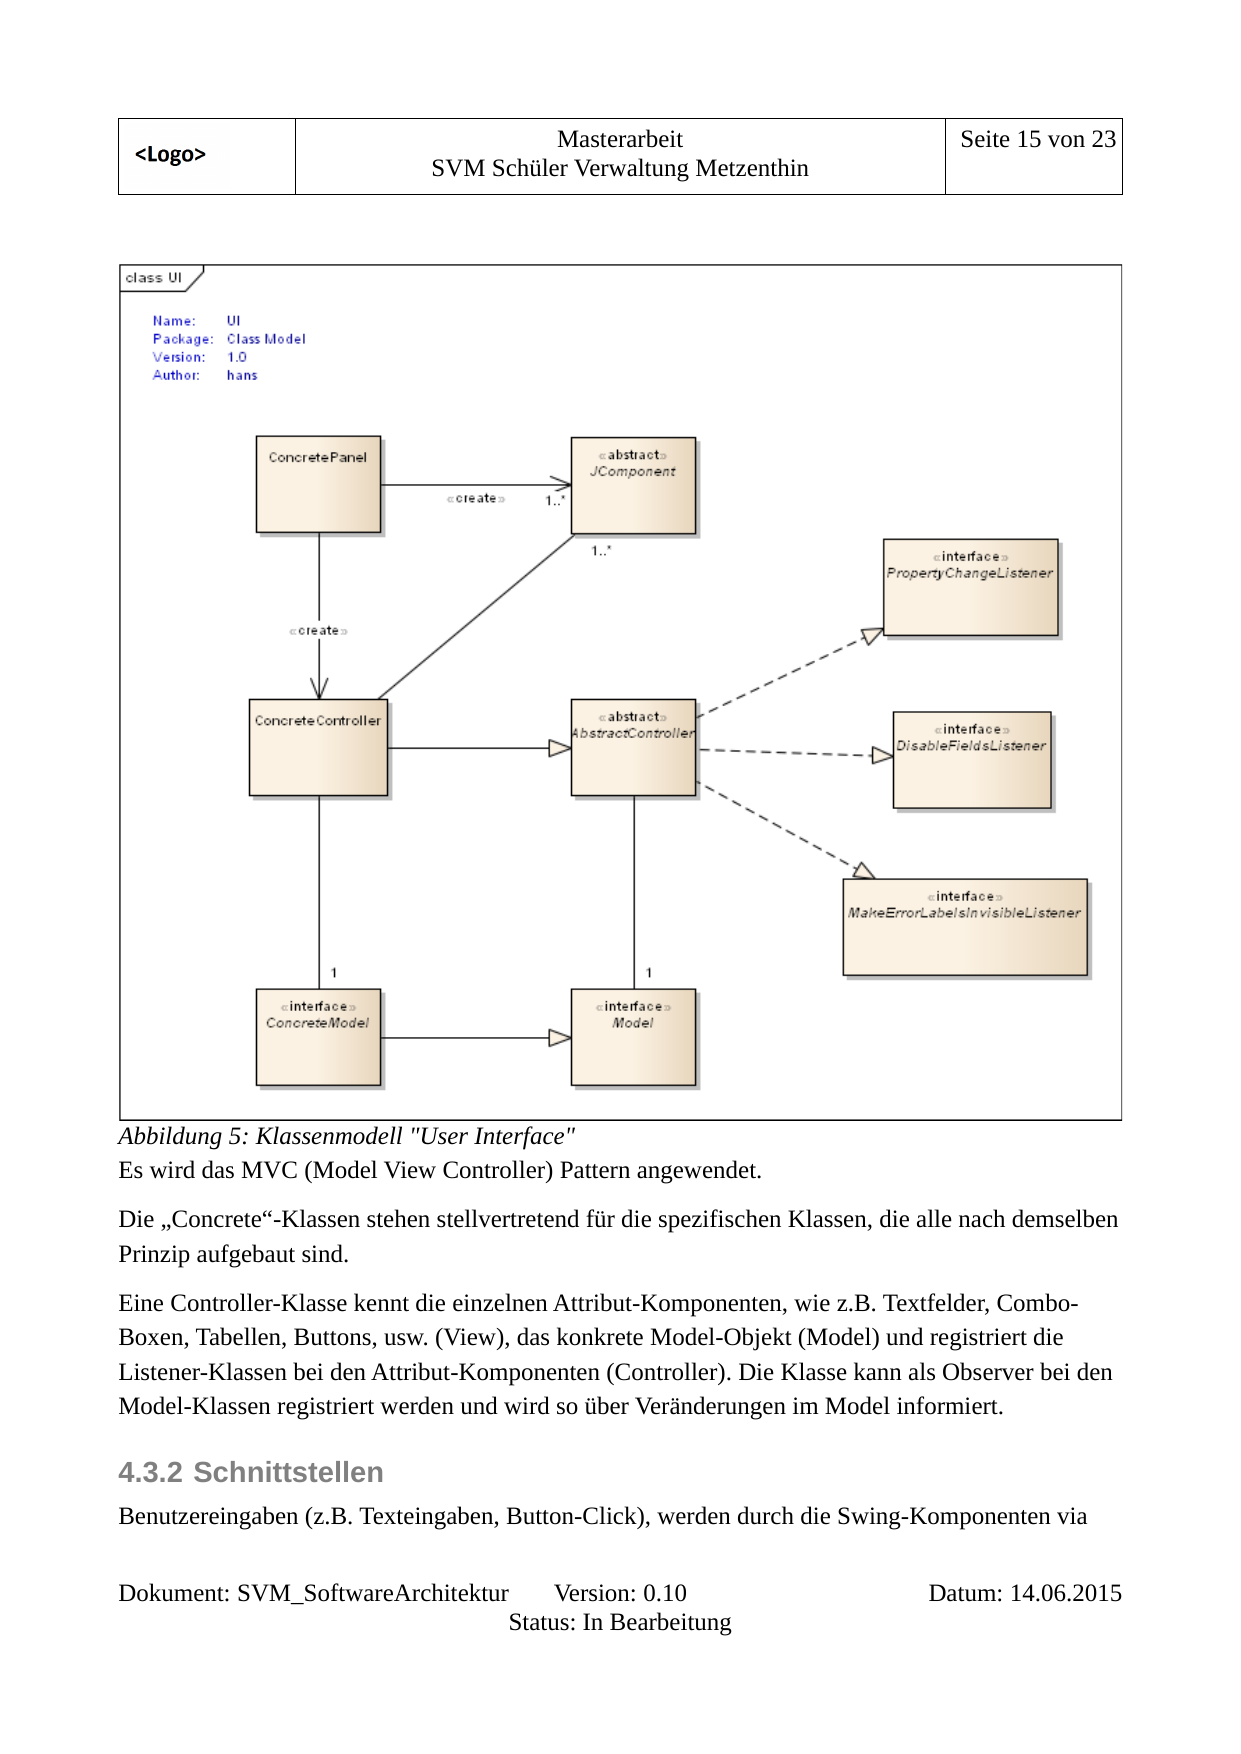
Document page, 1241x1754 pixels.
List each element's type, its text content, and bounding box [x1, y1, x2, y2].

text Benutzereingaben (z.B. Texteingaben, Button-Click), werden durch die Swing-Komponenten via [118, 1501, 1122, 1530]
text Es wird das MVC (Model View Controller) Pattern angewendet. [118, 1150, 1122, 1184]
text [118, 251, 1122, 263]
text Abbildung 5: Klassenmodell "User Interface" [118, 1121, 1122, 1150]
text Die „Concrete“-Klassen stehen stellvertretend für die spezifischen Klassen, die alle nach demselben Prinzip aufgebaut sind. [118, 1204, 1122, 1268]
text Eine Controller-Klasse kennt die einzelnen Attribut-Komponenten, wie z.B. Textfelder, Combo-Boxen, Tabellen, Buttons, usw. (View), das konkrete Model-Objekt (Model) und registriert die Listener-Klassen bei den Attribut-Komponenten (Controller). Die Klasse kann als Observer bei den Model-Klassen registriert werden und wird so über Veränderungen im Model informiert. [118, 1288, 1122, 1420]
subtitle Schnittstellen [118, 1455, 1122, 1489]
picture [123, 123, 230, 189]
picture [118, 263, 1123, 1121]
